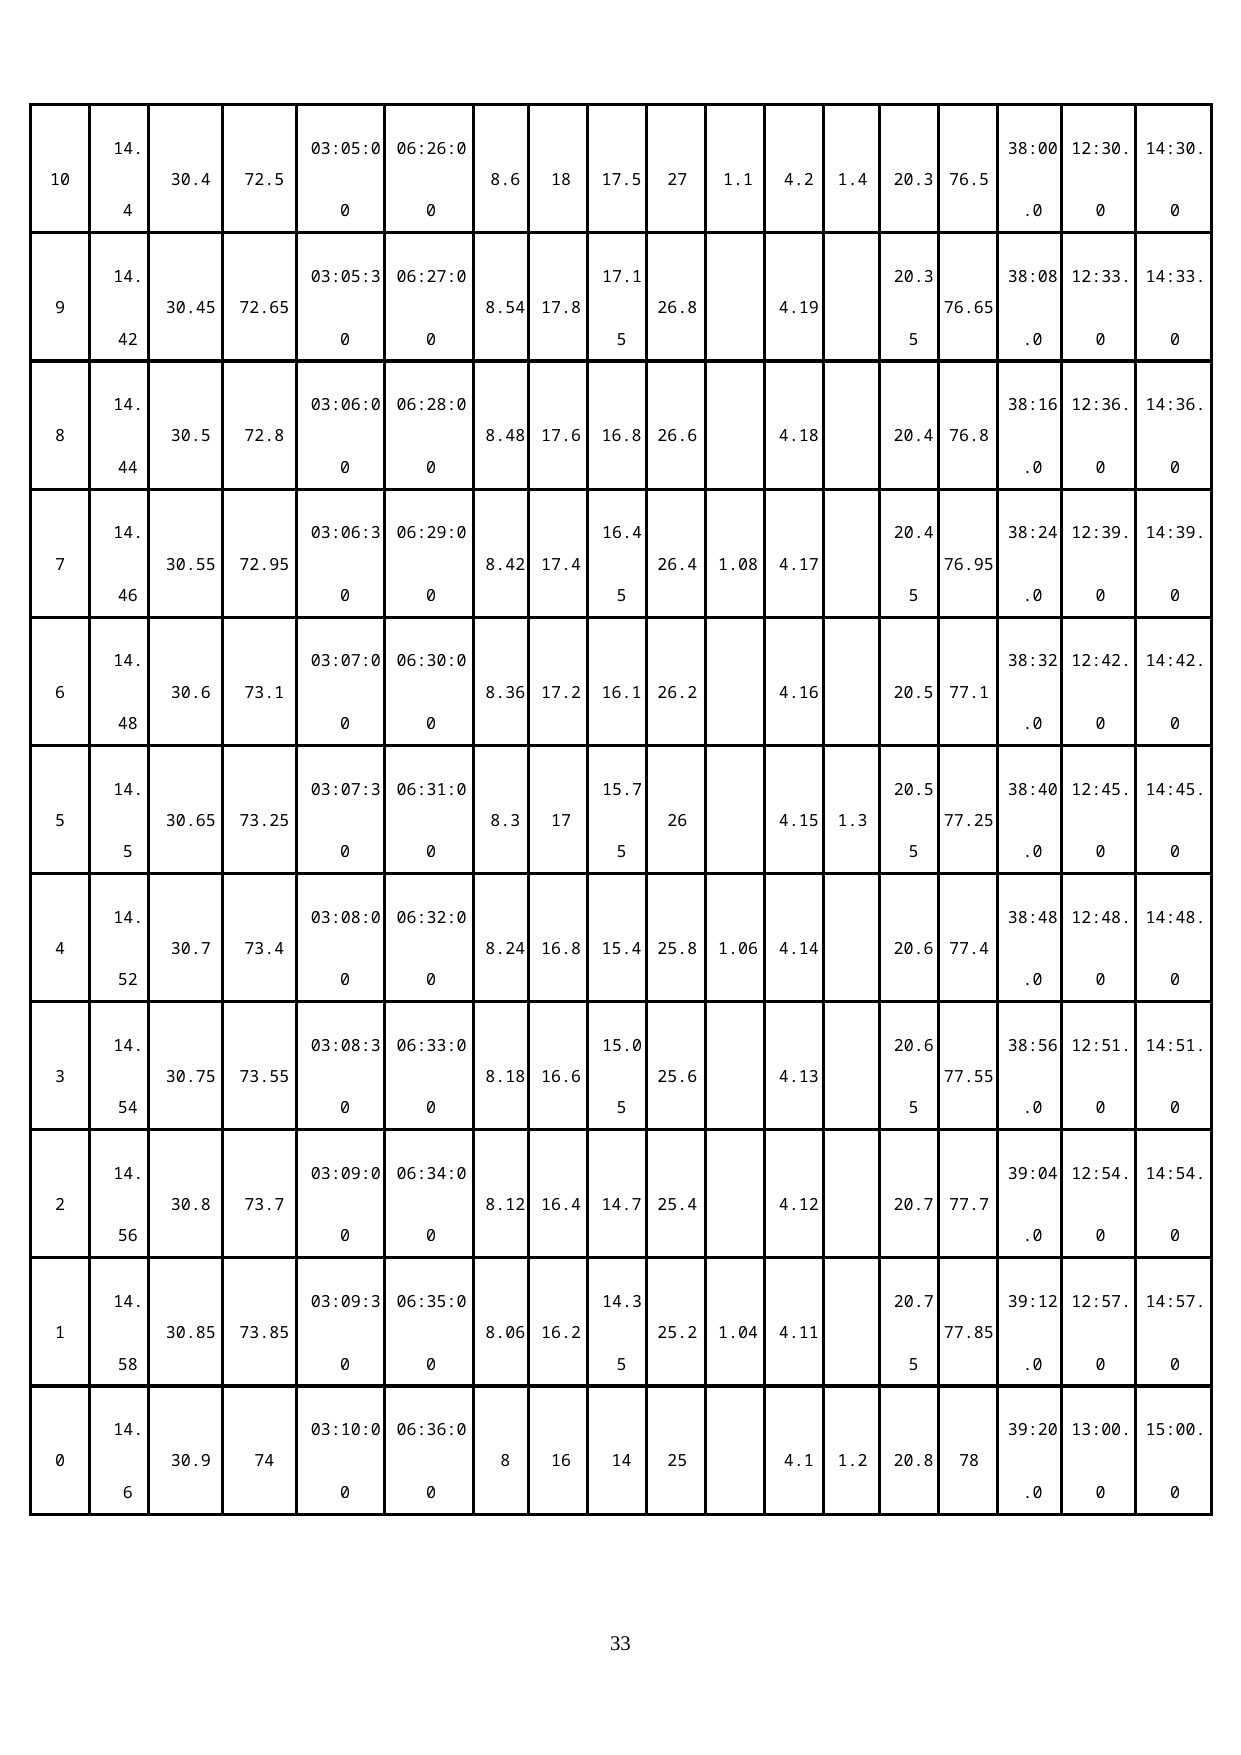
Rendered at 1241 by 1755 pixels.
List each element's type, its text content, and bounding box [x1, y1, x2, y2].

table_cell 73.85 [224, 1259, 295, 1384]
table_cell [825, 1003, 878, 1128]
table_cell 76.8 [940, 363, 996, 487]
table_cell 12:45.0 [1063, 747, 1134, 872]
table_cell 17.2 [530, 619, 586, 744]
table_cell [825, 619, 878, 744]
table_cell 8.06 [475, 1259, 527, 1384]
table_cell 03:05:00 [298, 106, 383, 231]
table_cell 03:07:30 [298, 747, 383, 872]
table_cell 77.7 [940, 1131, 996, 1256]
table_cell 8.12 [475, 1131, 527, 1256]
table_cell 4.13 [766, 1003, 822, 1128]
table_cell 77.1 [940, 619, 996, 744]
table_cell 06:34:00 [386, 1131, 472, 1256]
table_cell 38:16.0 [999, 363, 1060, 487]
table_cell 72.8 [224, 363, 295, 487]
table_cell 17.6 [530, 363, 586, 487]
table_cell 20.55 [881, 747, 937, 872]
table_cell 77.25 [940, 747, 996, 872]
table_cell 20.45 [881, 491, 937, 616]
table_cell 03:06:00 [298, 363, 383, 487]
table_cell 26.2 [648, 619, 704, 744]
table_cell 20.65 [881, 1003, 937, 1128]
table_cell 06:29:00 [386, 491, 472, 616]
table_cell 26 [648, 747, 704, 872]
table_cell 39:04.0 [999, 1131, 1060, 1256]
table_cell 06:32:00 [386, 875, 472, 1000]
table_cell 3 [32, 1003, 88, 1128]
table_cell 12:33.0 [1063, 234, 1134, 359]
table_cell 17.4 [530, 491, 586, 616]
table_cell 03:06:30 [298, 491, 383, 616]
table_cell 8.6 [475, 106, 527, 231]
table_cell 8 [32, 363, 88, 487]
table_cell 39:12.0 [999, 1259, 1060, 1384]
table_cell 30.7 [150, 875, 221, 1000]
table_cell 4.15 [766, 747, 822, 872]
table_cell 8.54 [475, 234, 527, 359]
table_cell 06:35:00 [386, 1259, 472, 1384]
table_cell [825, 875, 878, 1000]
table_cell 72.5 [224, 106, 295, 231]
table_cell 4.1 [766, 1388, 822, 1512]
table_cell 38:08.0 [999, 234, 1060, 359]
table_cell 4.17 [766, 491, 822, 616]
table_cell [707, 363, 763, 487]
table_cell 12:42.0 [1063, 619, 1134, 744]
table_cell 1 [32, 1259, 88, 1384]
table_cell 30.45 [150, 234, 221, 359]
table_cell 16 [530, 1388, 586, 1512]
table_cell 14.52 [91, 875, 147, 1000]
table_cell 1.4 [825, 106, 878, 231]
table_cell 30.8 [150, 1131, 221, 1256]
table_cell 06:36:00 [386, 1388, 472, 1512]
table_cell 76.65 [940, 234, 996, 359]
table_cell 06:30:00 [386, 619, 472, 744]
table_cell 12:48.0 [1063, 875, 1134, 1000]
table_cell 38:40.0 [999, 747, 1060, 872]
table_cell 16.2 [530, 1259, 586, 1384]
table_cell 14:48.0 [1137, 875, 1210, 1000]
table_cell 73.7 [224, 1131, 295, 1256]
table_cell 03:07:00 [298, 619, 383, 744]
table_cell 30.65 [150, 747, 221, 872]
table_cell 73.1 [224, 619, 295, 744]
table_cell 8.3 [475, 747, 527, 872]
table_cell 1.06 [707, 875, 763, 1000]
table_cell [825, 491, 878, 616]
table_cell [707, 1388, 763, 1512]
table_cell 14.48 [91, 619, 147, 744]
table_cell 14.56 [91, 1131, 147, 1256]
table_cell 14:30.0 [1137, 106, 1210, 231]
table_cell 18 [530, 106, 586, 231]
table_cell 1.3 [825, 747, 878, 872]
table_cell 38:00.0 [999, 106, 1060, 231]
table_cell 12:39.0 [1063, 491, 1134, 616]
table_cell 15.4 [589, 875, 645, 1000]
table_cell 26.6 [648, 363, 704, 487]
table_cell 1.04 [707, 1259, 763, 1384]
table_cell 06:31:00 [386, 747, 472, 872]
table_cell 25.6 [648, 1003, 704, 1128]
table_cell 4.12 [766, 1131, 822, 1256]
table_cell 14.46 [91, 491, 147, 616]
table_cell [825, 1131, 878, 1256]
table_cell 15.75 [589, 747, 645, 872]
table_cell 14:54.0 [1137, 1131, 1210, 1256]
table_cell 38:56.0 [999, 1003, 1060, 1128]
table_cell 14:57.0 [1137, 1259, 1210, 1384]
table_cell 16.4 [530, 1131, 586, 1256]
table_cell 73.4 [224, 875, 295, 1000]
table_cell 76.5 [940, 106, 996, 231]
table_cell 15.05 [589, 1003, 645, 1128]
table_cell 78 [940, 1388, 996, 1512]
table_cell 14 [589, 1388, 645, 1512]
table_cell 30.4 [150, 106, 221, 231]
table_cell 10 [32, 106, 88, 231]
table_cell 20.35 [881, 234, 937, 359]
table_cell 77.55 [940, 1003, 996, 1128]
table_cell 4 [32, 875, 88, 1000]
table_cell 77.4 [940, 875, 996, 1000]
table_cell 4.11 [766, 1259, 822, 1384]
table_cell 8.36 [475, 619, 527, 744]
table_cell 8.42 [475, 491, 527, 616]
table_cell 16.1 [589, 619, 645, 744]
table_cell 25.2 [648, 1259, 704, 1384]
table_cell 14:42.0 [1137, 619, 1210, 744]
table_cell 06:28:00 [386, 363, 472, 487]
table_cell 14:45.0 [1137, 747, 1210, 872]
table_cell 14:39.0 [1137, 491, 1210, 616]
table_cell [825, 363, 878, 487]
table_cell 14.58 [91, 1259, 147, 1384]
table_cell 26.8 [648, 234, 704, 359]
table_cell 30.9 [150, 1388, 221, 1512]
table_cell [707, 234, 763, 359]
table_cell 76.95 [940, 491, 996, 616]
table_cell 72.95 [224, 491, 295, 616]
table_cell 1.1 [707, 106, 763, 231]
table_cell 06:26:00 [386, 106, 472, 231]
table_cell 14.54 [91, 1003, 147, 1128]
table_cell 20.8 [881, 1388, 937, 1512]
table_cell 72.65 [224, 234, 295, 359]
table_cell 73.25 [224, 747, 295, 872]
table_cell 4.2 [766, 106, 822, 231]
table_cell 74 [224, 1388, 295, 1512]
table_cell 12:36.0 [1063, 363, 1134, 487]
table_cell 30.85 [150, 1259, 221, 1384]
table_cell 14.7 [589, 1131, 645, 1256]
table_cell 12:51.0 [1063, 1003, 1134, 1128]
table_cell 1.08 [707, 491, 763, 616]
table_cell 03:05:30 [298, 234, 383, 359]
table_cell 5 [32, 747, 88, 872]
table_cell 1.2 [825, 1388, 878, 1512]
table_cell 20.4 [881, 363, 937, 487]
table_cell 12:54.0 [1063, 1131, 1134, 1256]
table_cell 06:27:00 [386, 234, 472, 359]
table_cell 20.75 [881, 1259, 937, 1384]
table_cell 12:57.0 [1063, 1259, 1134, 1384]
table_cell 77.85 [940, 1259, 996, 1384]
table_cell 8.48 [475, 363, 527, 487]
table_cell 25 [648, 1388, 704, 1512]
table_cell 73.55 [224, 1003, 295, 1128]
table_cell 06:33:00 [386, 1003, 472, 1128]
table_cell 8.18 [475, 1003, 527, 1128]
table_cell [825, 234, 878, 359]
table_cell 03:08:00 [298, 875, 383, 1000]
table_cell [707, 1003, 763, 1128]
table_cell 30.75 [150, 1003, 221, 1128]
table_cell 16.8 [589, 363, 645, 487]
table_cell 2 [32, 1131, 88, 1256]
table_cell 14:36.0 [1137, 363, 1210, 487]
table_cell [707, 619, 763, 744]
table_cell 38:32.0 [999, 619, 1060, 744]
table_cell 14.42 [91, 234, 147, 359]
table_cell 15:00.0 [1137, 1388, 1210, 1512]
table_cell 03:09:30 [298, 1259, 383, 1384]
table_cell 4.18 [766, 363, 822, 487]
table_cell 7 [32, 491, 88, 616]
table_cell 30.55 [150, 491, 221, 616]
table_cell 16.8 [530, 875, 586, 1000]
table_cell 14.44 [91, 363, 147, 487]
table_cell 16.6 [530, 1003, 586, 1128]
table_cell 30.6 [150, 619, 221, 744]
table_cell 4.14 [766, 875, 822, 1000]
table_cell 14.35 [589, 1259, 645, 1384]
table_cell 30.5 [150, 363, 221, 487]
table_cell 17 [530, 747, 586, 872]
table_cell 25.4 [648, 1131, 704, 1256]
table_cell [707, 1131, 763, 1256]
table_cell 4.19 [766, 234, 822, 359]
table_cell 03:08:30 [298, 1003, 383, 1128]
table_cell 8 [475, 1388, 527, 1512]
table_cell 8.24 [475, 875, 527, 1000]
table_cell [825, 1259, 878, 1384]
table_cell 14:51.0 [1137, 1003, 1210, 1128]
table_cell 38:48.0 [999, 875, 1060, 1000]
table_cell 14.5 [91, 747, 147, 872]
table_cell 27 [648, 106, 704, 231]
table_cell 38:24.0 [999, 491, 1060, 616]
table_cell 9 [32, 234, 88, 359]
table_cell 39:20.0 [999, 1388, 1060, 1512]
table_cell [707, 747, 763, 872]
table_cell 14.4 [91, 106, 147, 231]
table_cell 0 [32, 1388, 88, 1512]
table_cell 12:30.0 [1063, 106, 1134, 231]
table_cell 20.6 [881, 875, 937, 1000]
table_cell 17.5 [589, 106, 645, 231]
table_cell 26.4 [648, 491, 704, 616]
table_cell 14:33.0 [1137, 234, 1210, 359]
table_cell 13:00.0 [1063, 1388, 1134, 1512]
table_cell 17.8 [530, 234, 586, 359]
table_cell 14.6 [91, 1388, 147, 1512]
table_cell 03:09:00 [298, 1131, 383, 1256]
table_cell 25.8 [648, 875, 704, 1000]
table_cell 6 [32, 619, 88, 744]
table_cell 20.3 [881, 106, 937, 231]
table_cell 20.5 [881, 619, 937, 744]
table_cell 16.45 [589, 491, 645, 616]
table_cell 17.15 [589, 234, 645, 359]
table_cell 03:10:00 [298, 1388, 383, 1512]
table_cell 4.16 [766, 619, 822, 744]
table_cell 20.7 [881, 1131, 937, 1256]
